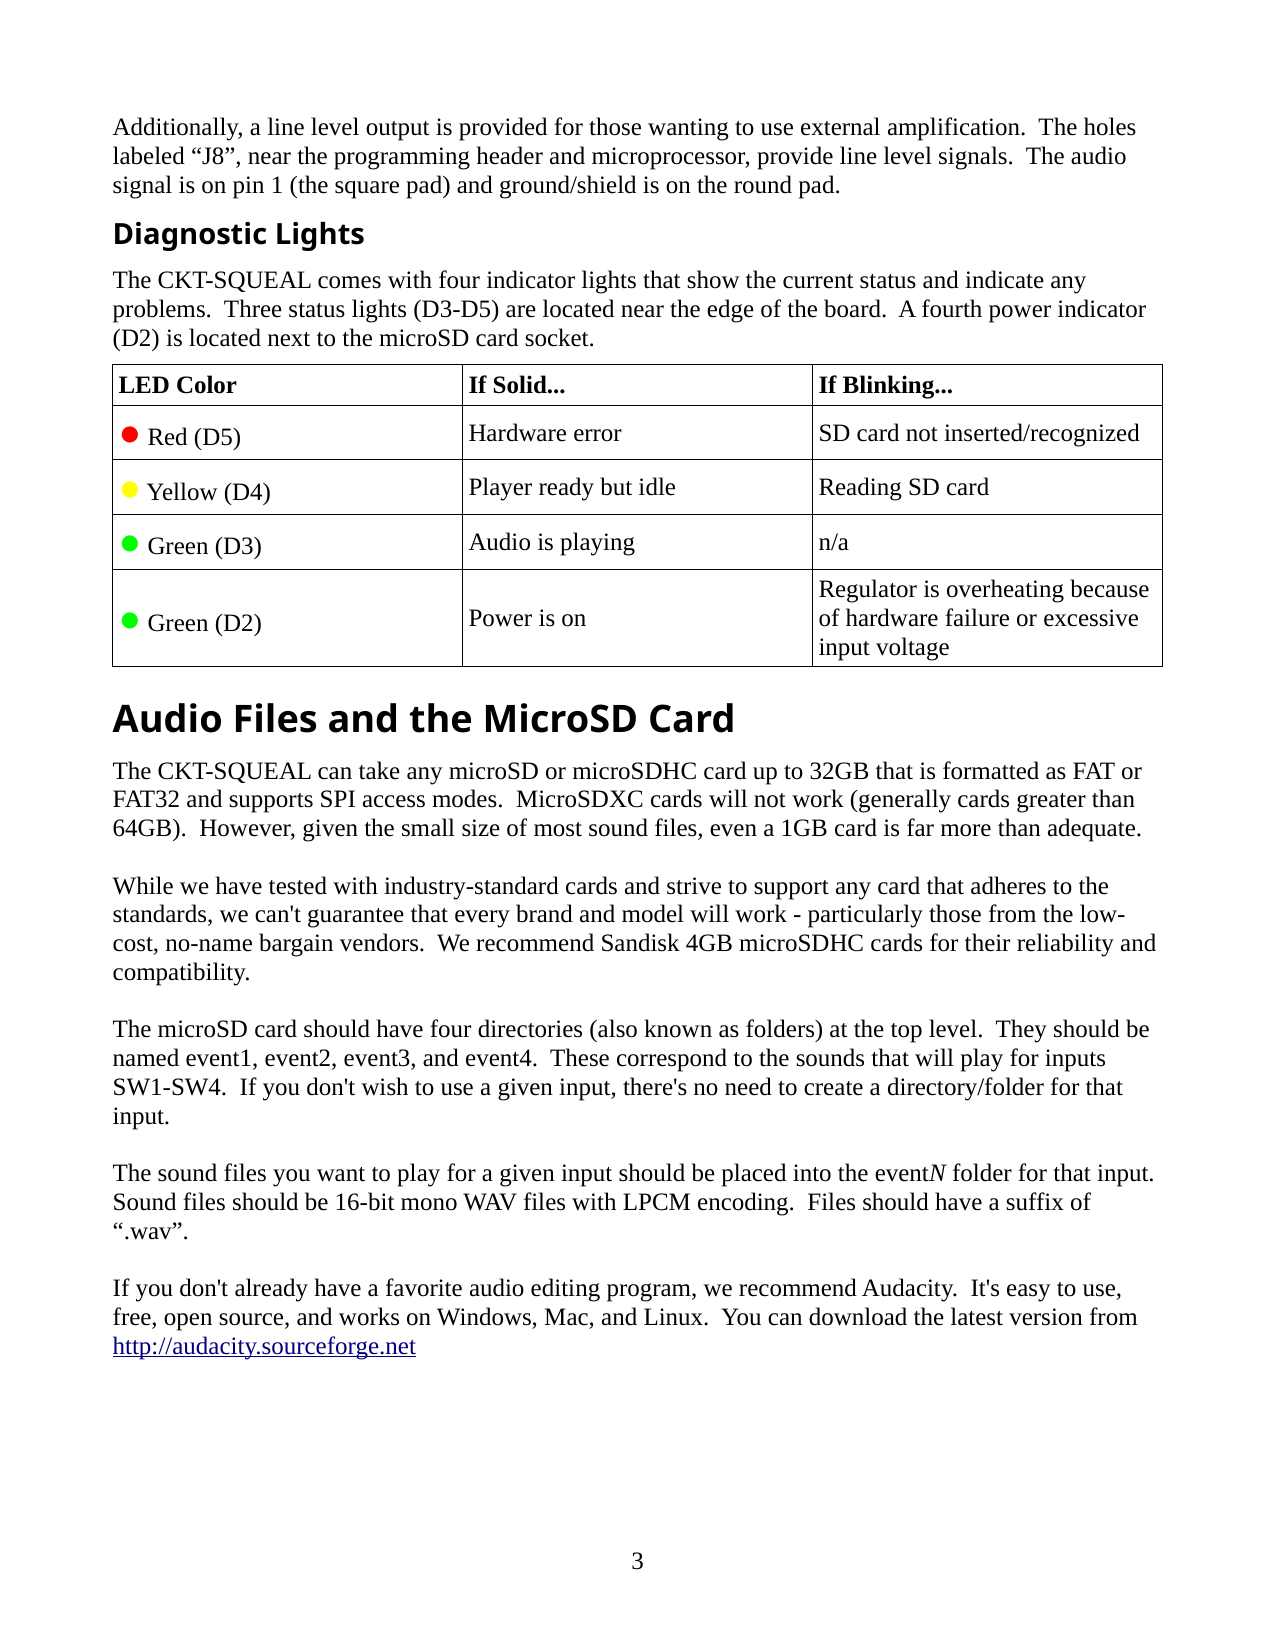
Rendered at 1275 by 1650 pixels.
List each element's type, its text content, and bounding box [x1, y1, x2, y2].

table_header If Solid... [463, 365, 812, 404]
table_cell Regulator is overheating because of hardware failure or excessive input voltage [813, 570, 1162, 666]
table_cell Hardware error [463, 406, 812, 459]
subtitle Diagnostic Lights [112, 213, 1162, 253]
text The microSD card should have four directories (also known as folders) at the top level. They should be named event1, event2, event3, and event4. These correspond to the sounds that will play for inputs SW1-SW4. If you don't wish to use a given input, there's no need to create a directory/folder for that input. [112, 1014, 1162, 1129]
table_header LED Color [113, 365, 462, 404]
table_cell ● Green (D3) [113, 515, 462, 569]
text The CKT-SQUEAL comes with four indicator lights that show the current status and indicate any problems. Three status lights (D3-D5) are located near the edge of the board. A fourth power indicator (D2) is located next to the microSD card socket. [112, 266, 1162, 352]
text The CKT-SQUEAL can take any microSD or microSDHC card up to 32GB that is formatted as FAT or FAT32 and supports SPI access modes. MicroSDXC cards will not work (generally cards greater than 64GB). However, given the small size of most sound files, even a 1GB card is far more than adequate. [112, 756, 1162, 842]
table_cell ● Red (D5) [113, 406, 462, 459]
table_cell Player ready but idle [463, 460, 812, 514]
table_header If Blinking... [813, 365, 1162, 404]
table_cell n/a [813, 515, 1162, 569]
text While we have tested with industry-standard cards and strive to support any card that adheres to the standards, we can't guarantee that every brand and model will work - particularly those from the low-cost, no-name bargain vendors. We recommend Sandisk 4GB microSDHC cards for their reliability and compatibility. [112, 871, 1162, 986]
table_cell Power is on [463, 570, 812, 666]
table_cell SD card not inserted/recognized [813, 406, 1162, 459]
table_cell ● Green (D2) [113, 570, 462, 666]
table_cell Reading SD card [813, 460, 1162, 514]
text If you don't already have a favorite audio editing program, we recommend Audacity. It's easy to use, free, open source, and works on Windows, Mac, and Linux. You can download the latest version from http://audacity.sourceforge.net [112, 1273, 1162, 1359]
text Additionally, a line level output is provided for those wanting to use external amplification. The holes labeled “J8”, near the programming header and microprocessor, provide line level signals. The audio signal is on pin 1 (the square pad) and ground/shield is on the round pad. [112, 112, 1162, 199]
subtitle Audio Files and the MicroSD Card [112, 692, 1162, 743]
text The sound files you want to play for a given input should be placed into the eventN folder for that input. Sound files should be 16-bit mono WAV files with LPCM encoding. Files should have a suffix of “.wav”. [112, 1158, 1162, 1244]
table_cell ● Yellow (D4) [113, 460, 462, 514]
table_cell Audio is playing [463, 515, 812, 569]
